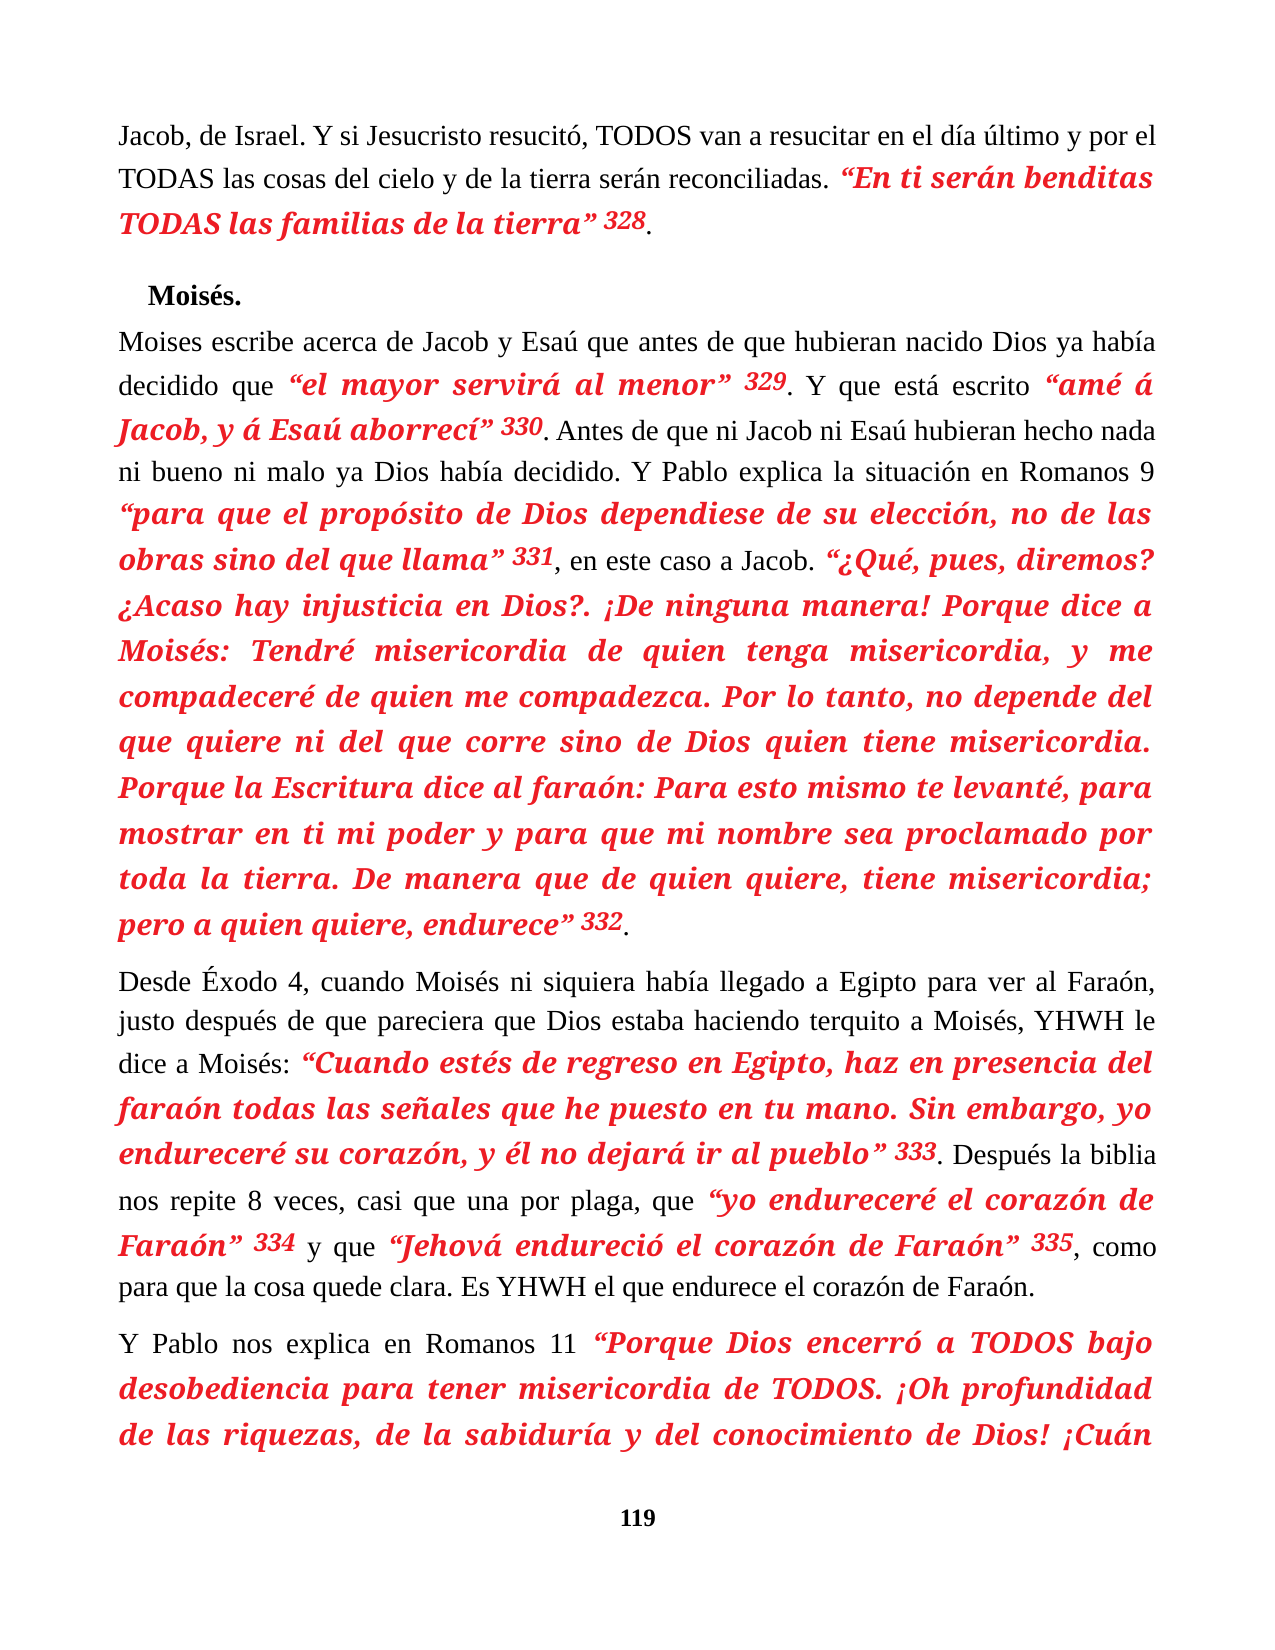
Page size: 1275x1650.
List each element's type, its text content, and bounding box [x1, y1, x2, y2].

text Jacob, de Israel. Y si Jesucristo resucitó, TODOS van a resucitar en el día último y por el TODAS las cosas del cielo y de la tierra serán reconciliadas. “En ti serán benditas TODAS las familias de la tierra” . [118, 118, 1157, 243]
text Moises escribe acerca de Jacob y Esaú que antes de que hubieran nacido Dios ya había decidido que “el mayor servirá al menor” . Y que está escrito “amé á Jacob, y á Esaú aborrecí” . Antes de que ni Jacob ni Esaú hubieran hecho nada ni bueno ni malo ya Dios había decidido. Y Pablo explica la situación en Romanos 9 “para que el propósito de Dios dependiese de su elección, no de las obras sino del que llama” , en este caso a Jacob. “¿Qué, pues, diremos? ¿Acaso hay injusticia en Dios?. ¡De ninguna manera! Porque dice a Moisés: Tendré misericordia de quien tenga misericordia, y me compadeceré de quien me compadezca. Por lo tanto, no depende del que quiere ni del que corre sino de Dios quien tiene misericordia. Porque la Escritura dice al faraón: Para esto mismo te levanté, para mostrar en ti mi poder y para que mi nombre sea proclamado por toda la tierra. De manera que de quien quiere, tiene misericordia; pero a quien quiere, endurece” . [118, 324, 1157, 944]
subtitle Moisés. [148, 278, 1157, 312]
text Y Pablo nos explica en Romanos 11 “Porque Dios encerró a TODOS bajo desobediencia para tener misericordia de TODOS. ¡Oh profundidad de las riquezas, de la sabiduría y del conocimiento de Dios! ¡Cuán [118, 1323, 1157, 1454]
text Desde Éxodo 4, cuando Moisés ni siquiera había llegado a Egipto para ver al Faraón, justo después de que pareciera que Dios estaba haciendo terquito a Moisés, YHWH le dice a Moisés: “Cuando estés de regreso en Egipto, haz en presencia del faraón todas las señales que he puesto en tu mano. Sin embargo, yo endureceré su corazón, y él no dejará ir al pueblo” . Después la biblia nos repite 8 veces, casi que una por plaga, que “yo endureceré el corazón de Faraón” y que “Jehová endureció el corazón de Faraón” , como para que la cosa quede clara. Es YHWH el que endurece el corazón de Faraón. [118, 964, 1157, 1303]
